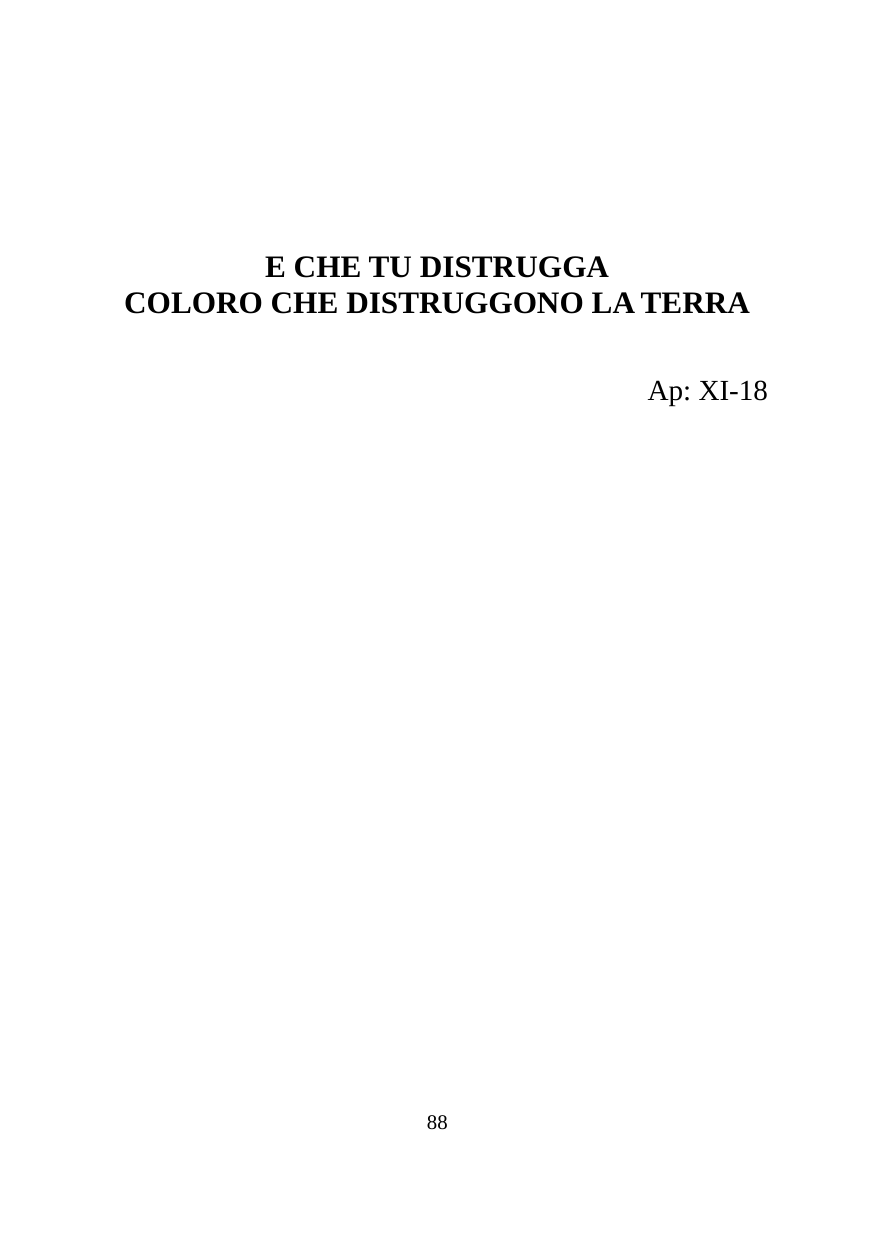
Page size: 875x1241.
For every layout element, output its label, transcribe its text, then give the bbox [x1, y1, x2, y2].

text Ap: XI-18 [106, 373, 768, 407]
subtitle E CHE TU DISTRUGGA COLORO CHE DISTRUGGONO LA TERRA [106, 248, 768, 320]
